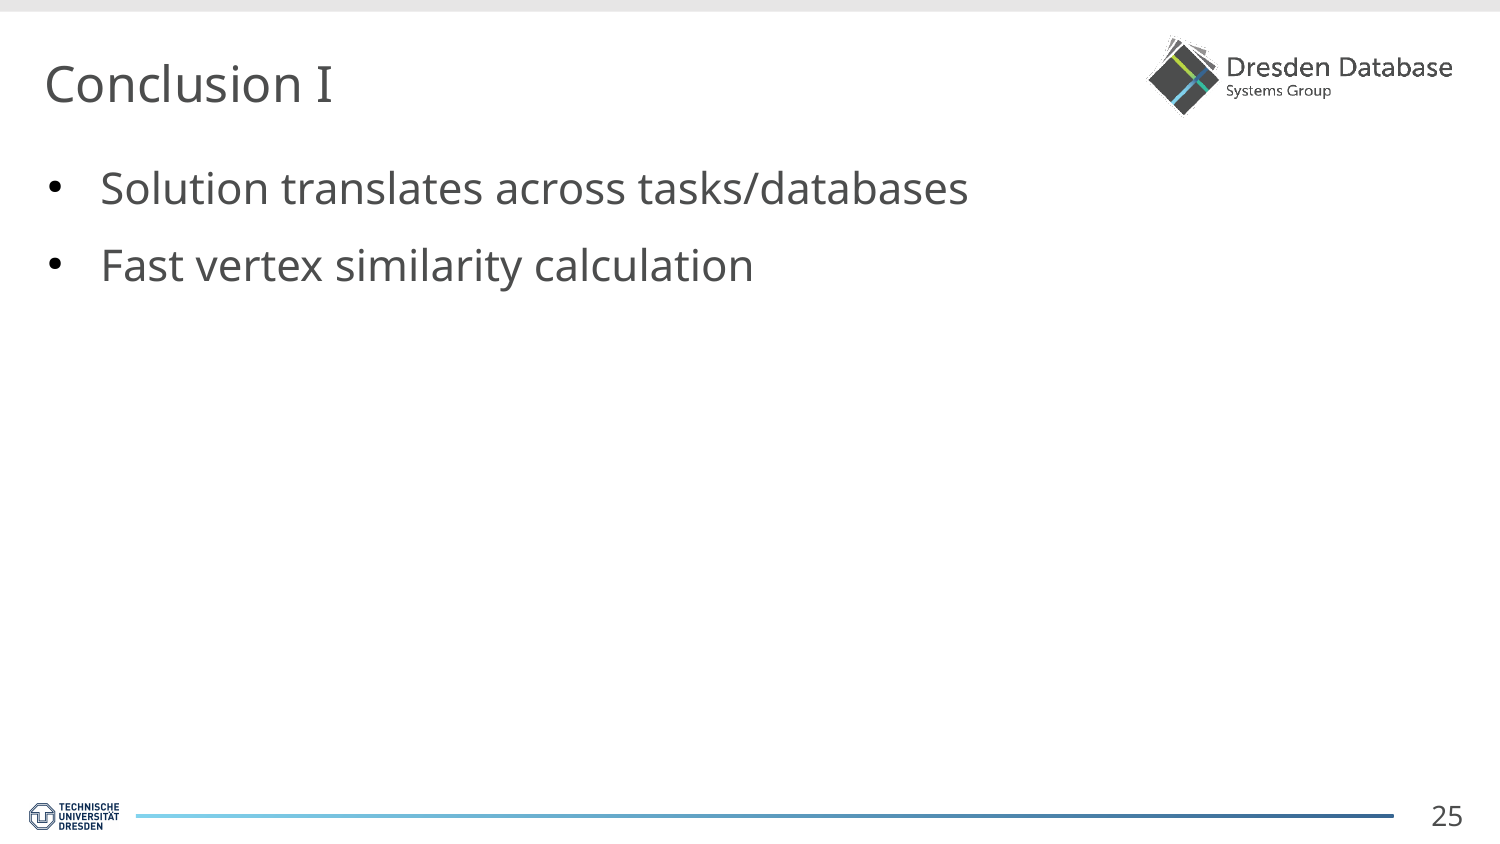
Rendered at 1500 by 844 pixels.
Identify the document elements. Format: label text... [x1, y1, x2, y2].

picture [29, 803, 119, 830]
list Solution translates across tasks/databases Fast vertex similarity calculation [29, 159, 1471, 780]
picture [1145, 35, 1453, 118]
title Conclusion I [29, 47, 1093, 118]
